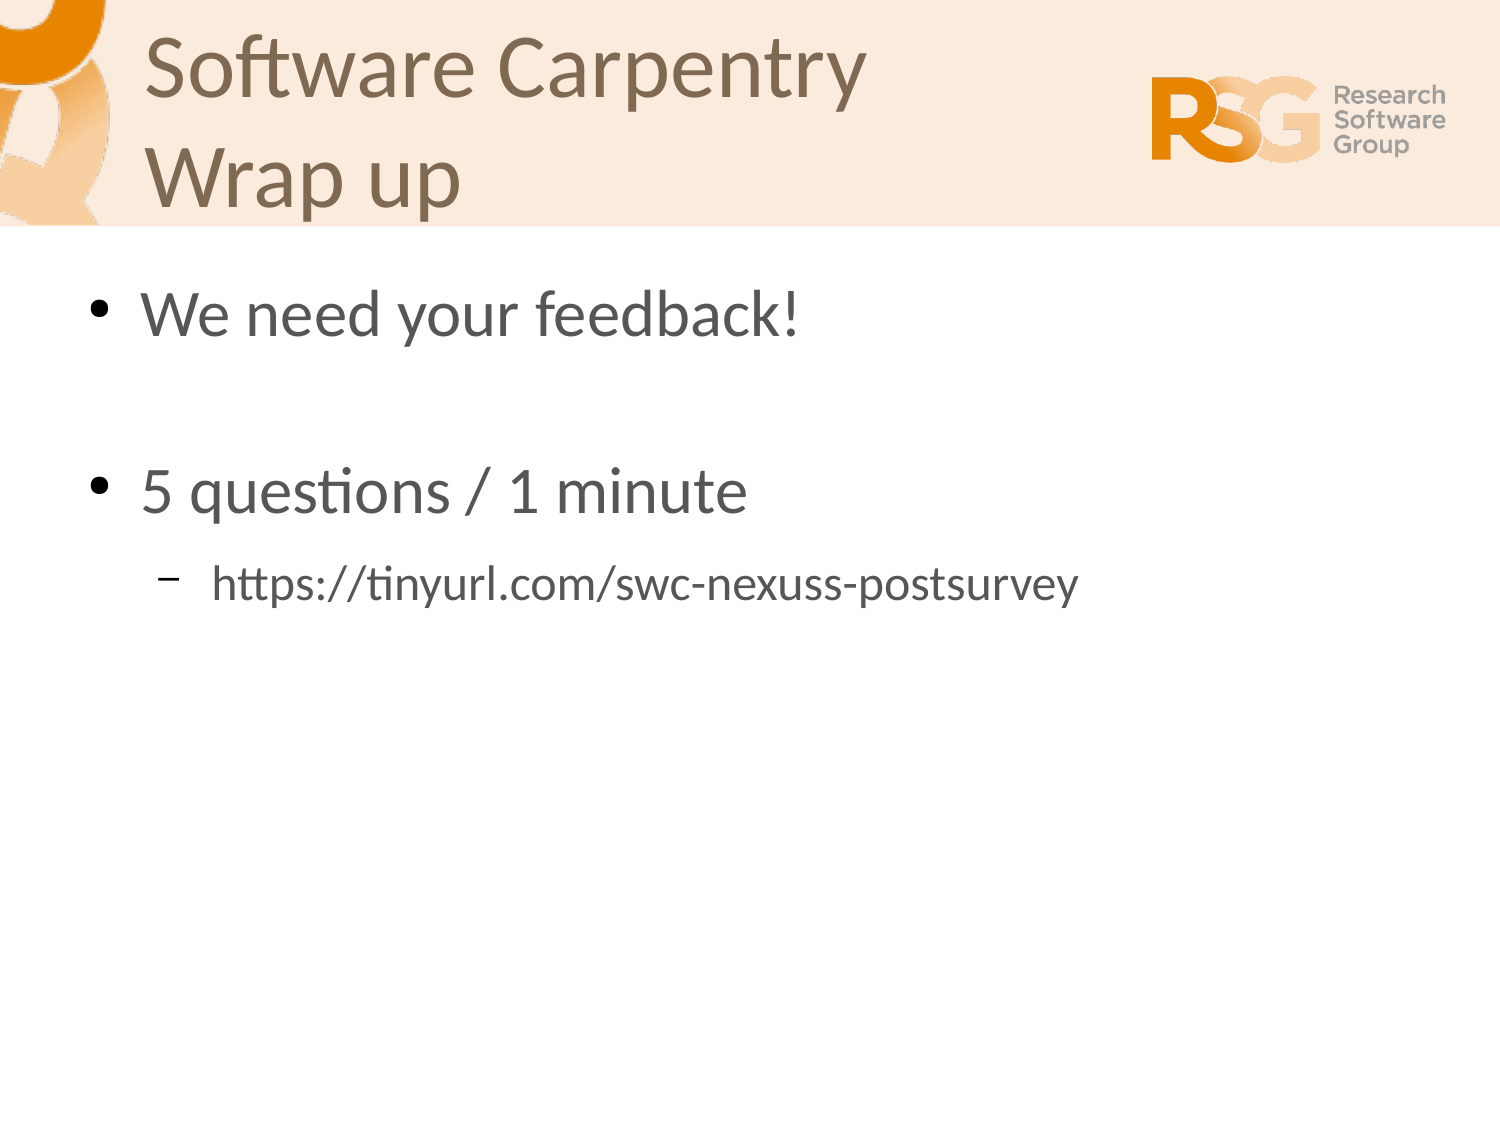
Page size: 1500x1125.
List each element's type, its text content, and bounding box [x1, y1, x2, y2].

title Software Carpentry Wrap up [129, 21, 1128, 210]
picture [0, 0, 113, 225]
list We need your feedback! [54, 262, 1425, 402]
picture [1100, 27, 1497, 212]
list 5 questions / 1 minute https://tinyurl.com/swc-nexuss-postsurvey [54, 439, 1426, 579]
